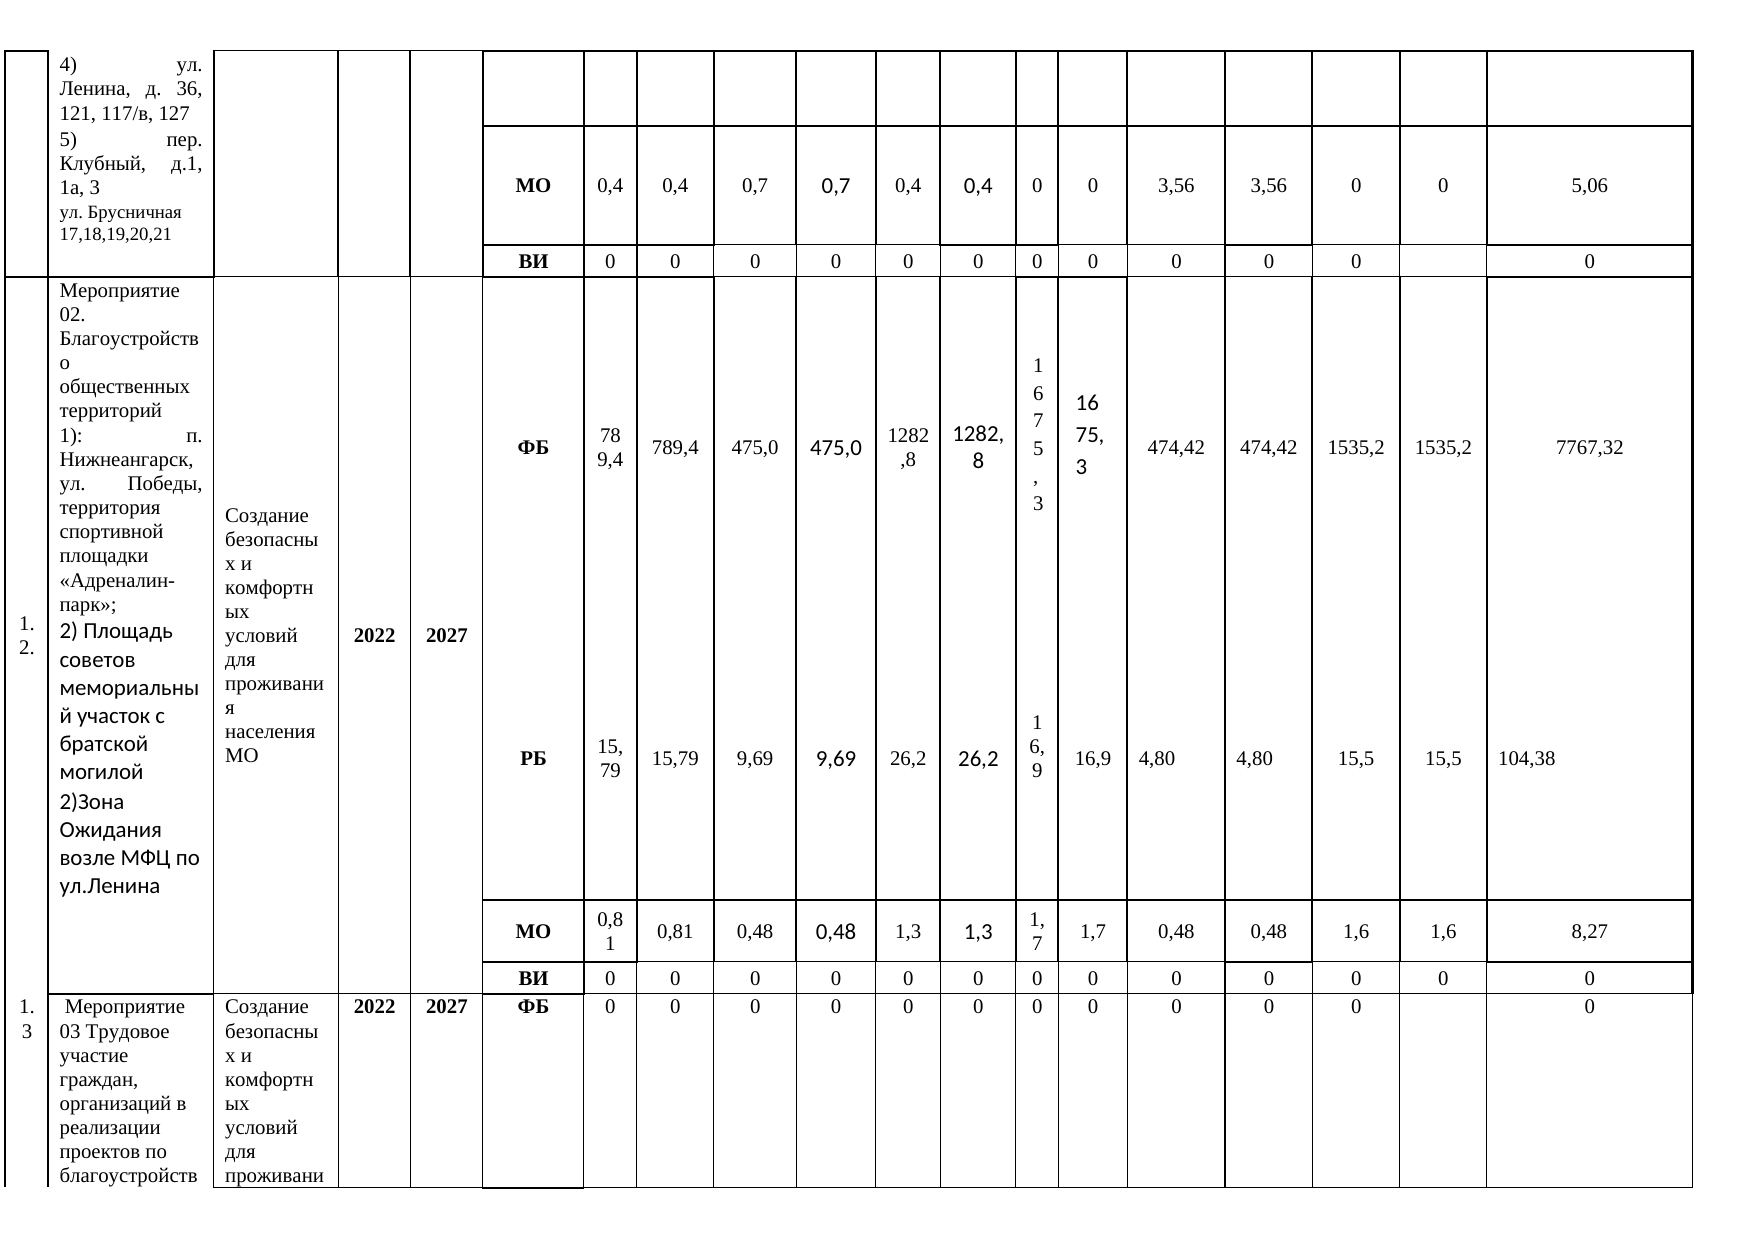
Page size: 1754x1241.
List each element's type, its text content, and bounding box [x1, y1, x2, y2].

table_cell [411, 51, 482, 276]
table_cell 0,81 [585, 901, 636, 961]
table_cell 0,4 [941, 127, 1015, 244]
table_cell [715, 52, 795, 124]
table_cell [49, 929, 213, 961]
table_cell 1,6 [1313, 901, 1399, 961]
table_cell 1,3 [941, 901, 1015, 961]
table_cell Создание безопасных и комфортных условий для проживания населения МО [214, 277, 338, 992]
table_cell 1675,3 [1017, 278, 1057, 616]
table_cell 0 [1059, 962, 1127, 992]
table_cell 0 [1016, 994, 1058, 1187]
table_cell 0 [1313, 994, 1399, 1187]
table_cell 0 [637, 962, 713, 992]
table_cell 0 [876, 245, 940, 276]
table_cell ФБ [483, 995, 583, 1187]
table_cell 4,80 [1128, 616, 1224, 899]
table_cell 0 [1226, 994, 1312, 1187]
table_cell [1400, 245, 1486, 276]
table_cell [585, 52, 636, 124]
table_cell 0 [1128, 994, 1224, 1187]
table_cell 0 [1487, 246, 1691, 276]
table_cell 3,56 [1226, 127, 1311, 244]
table_cell 15,5 [1401, 616, 1486, 899]
table_cell 0 [1128, 245, 1224, 276]
table_cell 0 [1401, 127, 1486, 244]
table_cell 0 [714, 245, 796, 276]
table_cell МО [483, 901, 583, 961]
table_cell 0,4 [638, 127, 713, 244]
table_cell 0 [1017, 127, 1057, 244]
table_cell 0 [797, 994, 875, 1187]
table_cell 0 [797, 962, 875, 992]
table_cell 0 [585, 246, 636, 276]
table_cell [215, 51, 337, 276]
table_cell 0 [637, 994, 713, 1187]
table_cell 1282,8 [877, 277, 939, 616]
table_cell [1059, 52, 1126, 124]
table_cell Создание безопасных и комфортных условий для проживани [214, 994, 338, 1187]
table_cell 474,42 [1226, 277, 1311, 616]
table_cell 0 [714, 962, 796, 992]
table_cell 1,7 [1059, 901, 1126, 961]
table_cell 1): п. Нижнеангарск, ул. Победы, территория спортивной площадки «Адреналин-парк»; [49, 422, 213, 616]
table_cell 0,81 [638, 901, 713, 961]
table_cell [941, 52, 1015, 124]
table_cell 0,48 [1128, 901, 1224, 961]
table_cell [6, 52, 47, 276]
table_cell РБ [483, 616, 583, 899]
table_cell 1535,2 [1313, 277, 1399, 616]
table_cell 475,0 [797, 277, 875, 616]
table_cell 0 [1128, 962, 1224, 992]
table_cell 1535,2 [1401, 277, 1486, 616]
table_cell 0,48 [715, 901, 795, 961]
table_cell 0 [876, 962, 940, 992]
table_cell 0 [1016, 962, 1058, 992]
table_cell 9,69 [715, 616, 795, 899]
table_cell 0,4 [877, 127, 939, 244]
table_cell ВИ [483, 963, 583, 992]
table_cell [1128, 52, 1224, 124]
table_cell 1282,8 [941, 277, 1015, 616]
table_cell ФБ [483, 278, 583, 616]
table_cell 0 [1059, 245, 1127, 276]
table_cell 474,42 [1128, 277, 1224, 616]
table_cell 0 [1059, 127, 1126, 244]
table_cell 0 [714, 994, 796, 1187]
table_cell 0 [584, 994, 636, 1187]
table_cell 0 [1487, 994, 1692, 1187]
table_cell 0 [638, 246, 713, 276]
table_cell 0 [585, 963, 636, 992]
table_cell [49, 899, 213, 929]
table_cell 0 [876, 994, 940, 1187]
table_cell 7767,32 [1488, 278, 1691, 616]
table_cell [484, 52, 583, 124]
table_cell 1,6 [1401, 901, 1486, 961]
table_cell 0 [941, 962, 1015, 992]
table_cell 5,06 [1488, 127, 1691, 244]
table_cell 0 [1016, 246, 1058, 276]
table_cell 0,48 [797, 901, 875, 961]
table_cell 0,7 [797, 127, 875, 244]
table_cell 15,79 [585, 616, 636, 899]
table_cell 26,2 [877, 616, 939, 899]
table_cell 2)Зона Ожидания возле МФЦ по ул.Ленина [49, 785, 213, 899]
table_cell 5) пер. Клубный, д.1, 1а, 3 [49, 125, 213, 199]
table_cell Мероприятие 03 Трудовое участие граждан, организаций в реализации проектов по благоустройств [49, 995, 213, 1187]
table_cell [1488, 52, 1691, 124]
table_cell 8,27 [1488, 901, 1691, 961]
table_cell [1017, 52, 1057, 124]
table_cell 0,48 [1226, 901, 1311, 961]
table_cell 0 [941, 246, 1015, 276]
table_cell [1401, 52, 1486, 124]
table_cell 3,56 [1128, 127, 1224, 244]
table_cell 0 [1313, 962, 1399, 992]
table_cell [339, 51, 409, 276]
table_cell [1400, 994, 1486, 1187]
table_cell 2022 [339, 994, 410, 1187]
table_cell [638, 52, 713, 124]
table_cell 2027 [411, 277, 482, 992]
table_cell 0 [1487, 963, 1691, 992]
table_cell [1313, 52, 1399, 124]
table_cell 0 [1313, 245, 1399, 276]
table_cell 0 [1226, 963, 1312, 992]
table_cell [49, 244, 213, 276]
table_cell 26,2 [941, 616, 1015, 899]
table_cell 9,69 [797, 616, 875, 899]
table_cell 1,3 [877, 901, 939, 961]
table_cell МО [484, 127, 583, 244]
table_cell 789,4 [585, 278, 636, 616]
table_cell 475,0 [715, 277, 795, 616]
table_cell ВИ [484, 246, 583, 276]
table_cell 16,9 [1059, 616, 1126, 899]
table_cell 15,5 [1313, 616, 1399, 899]
table_cell 1.3 [6, 993, 47, 1187]
table_cell [1226, 52, 1311, 124]
table_cell 2022 [339, 277, 410, 992]
table_cell [797, 52, 875, 124]
table_cell 0,7 [715, 127, 795, 244]
table_cell 104,38 [1488, 616, 1691, 899]
table_cell 1675,3 [1059, 278, 1126, 616]
table_cell 4,80 [1226, 616, 1311, 899]
table_cell 16,9 [1017, 616, 1057, 899]
table_cell [877, 52, 939, 124]
table_cell Мероприятие 02. Благоустройство общественных территорий [49, 278, 213, 422]
table_cell 0 [1313, 127, 1399, 244]
table_cell 0 [797, 245, 875, 276]
table_cell [49, 961, 213, 992]
table_cell 0 [941, 994, 1015, 1187]
table_cell 0 [1226, 246, 1312, 276]
table_cell 0 [1400, 962, 1486, 992]
table_cell ул. Брусничная 17,18,19,20,21 [49, 199, 213, 244]
table_cell 2) Площадь советов мемориальный участок с братской могилой [49, 616, 213, 785]
table_cell 2027 [411, 994, 482, 1187]
table_cell 789,4 [638, 278, 713, 616]
table_cell 15,79 [638, 616, 713, 899]
table_cell 0,4 [585, 127, 636, 244]
table_cell 1.2. [6, 278, 47, 992]
table_cell 1,7 [1017, 901, 1057, 961]
table_cell 0 [1059, 994, 1127, 1187]
table_cell 4) ул. Ленина, д. 36, 121, 117/в, 127 [49, 50, 213, 124]
